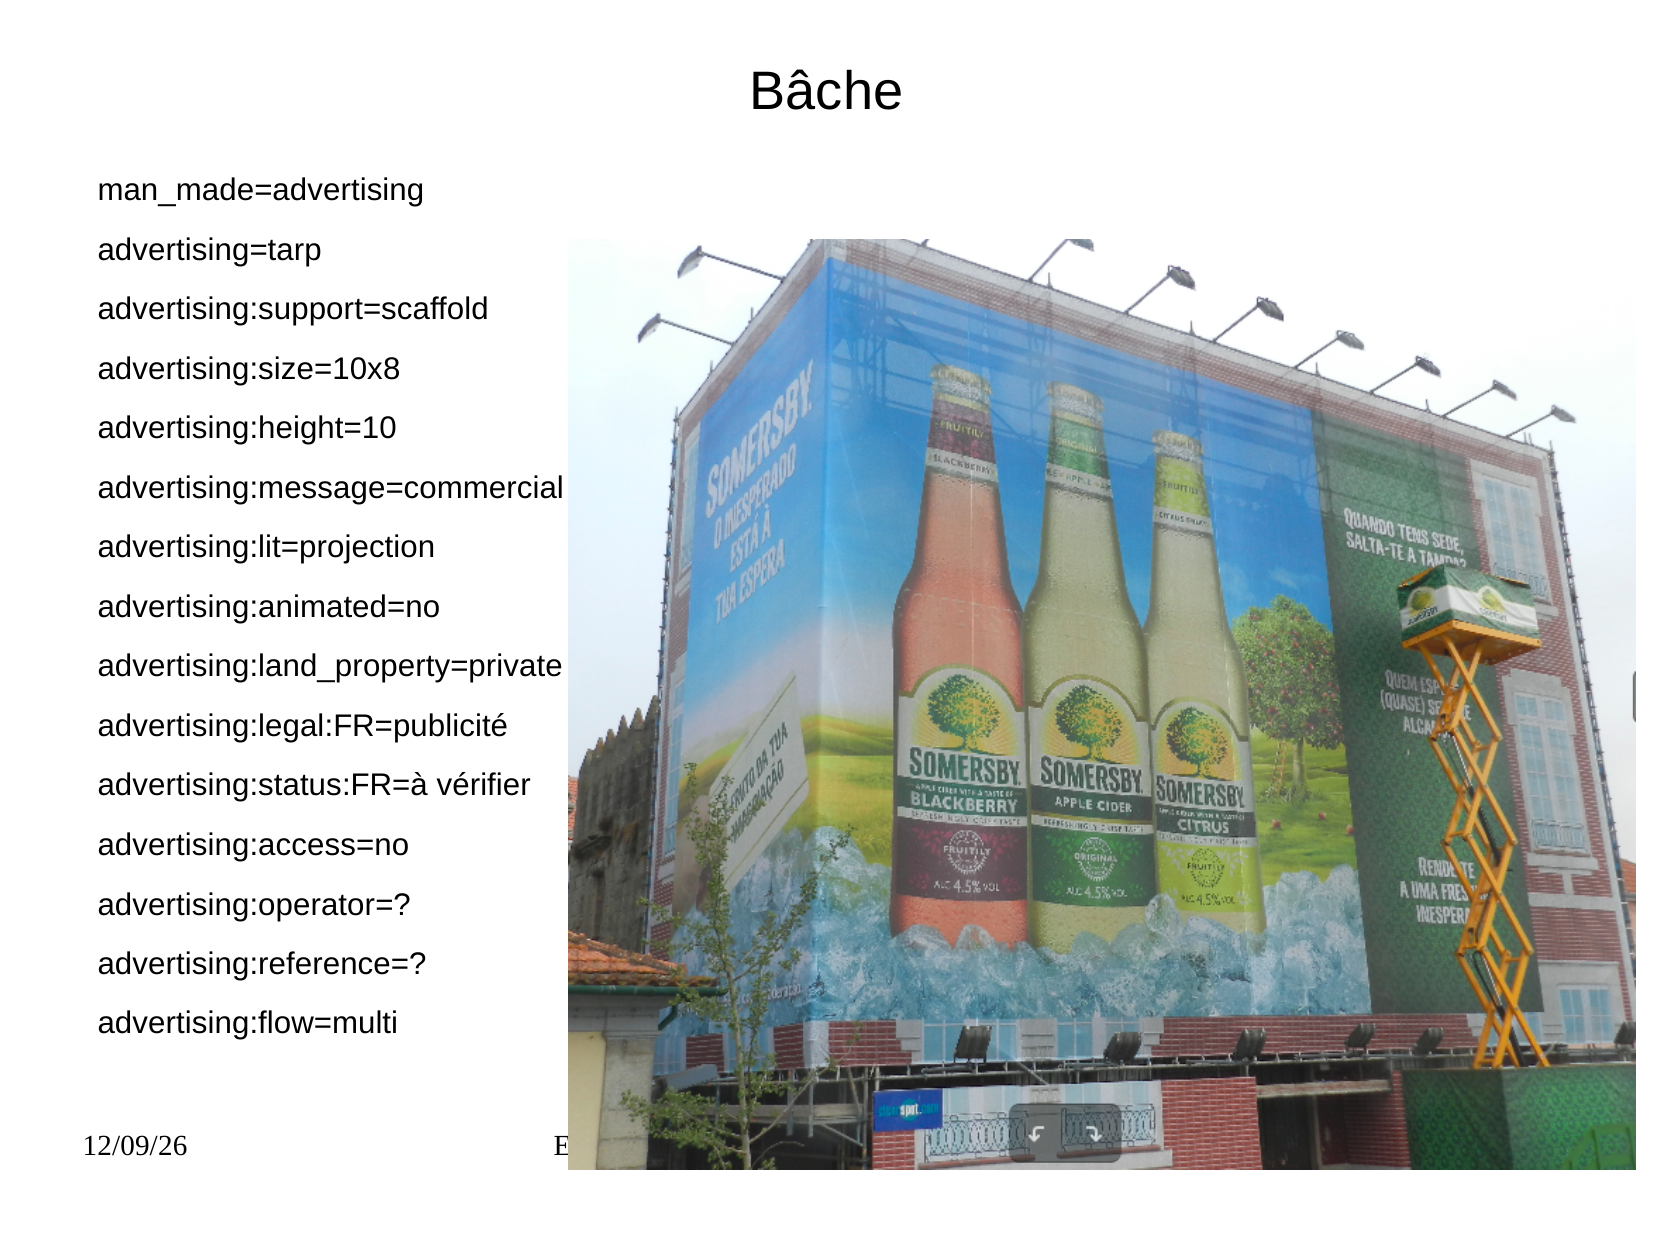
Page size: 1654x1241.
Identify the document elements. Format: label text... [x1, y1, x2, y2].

title Bâche [82, 30, 1571, 152]
text_box man_made=advertising advertising=tarp advertising:support=scaffold advertising:size=10x8 advertising:height=10 advertising:message=commercial advertising:lit=projection advertising:animated=no advertising:land_property=private advertising:legal:FR=publicité advertising:status:FR=à vérifier advertising:access=no advertising:operator=? advertising:reference=? advertising:flow=multi [82, 165, 781, 1048]
picture [568, 239, 1636, 1171]
